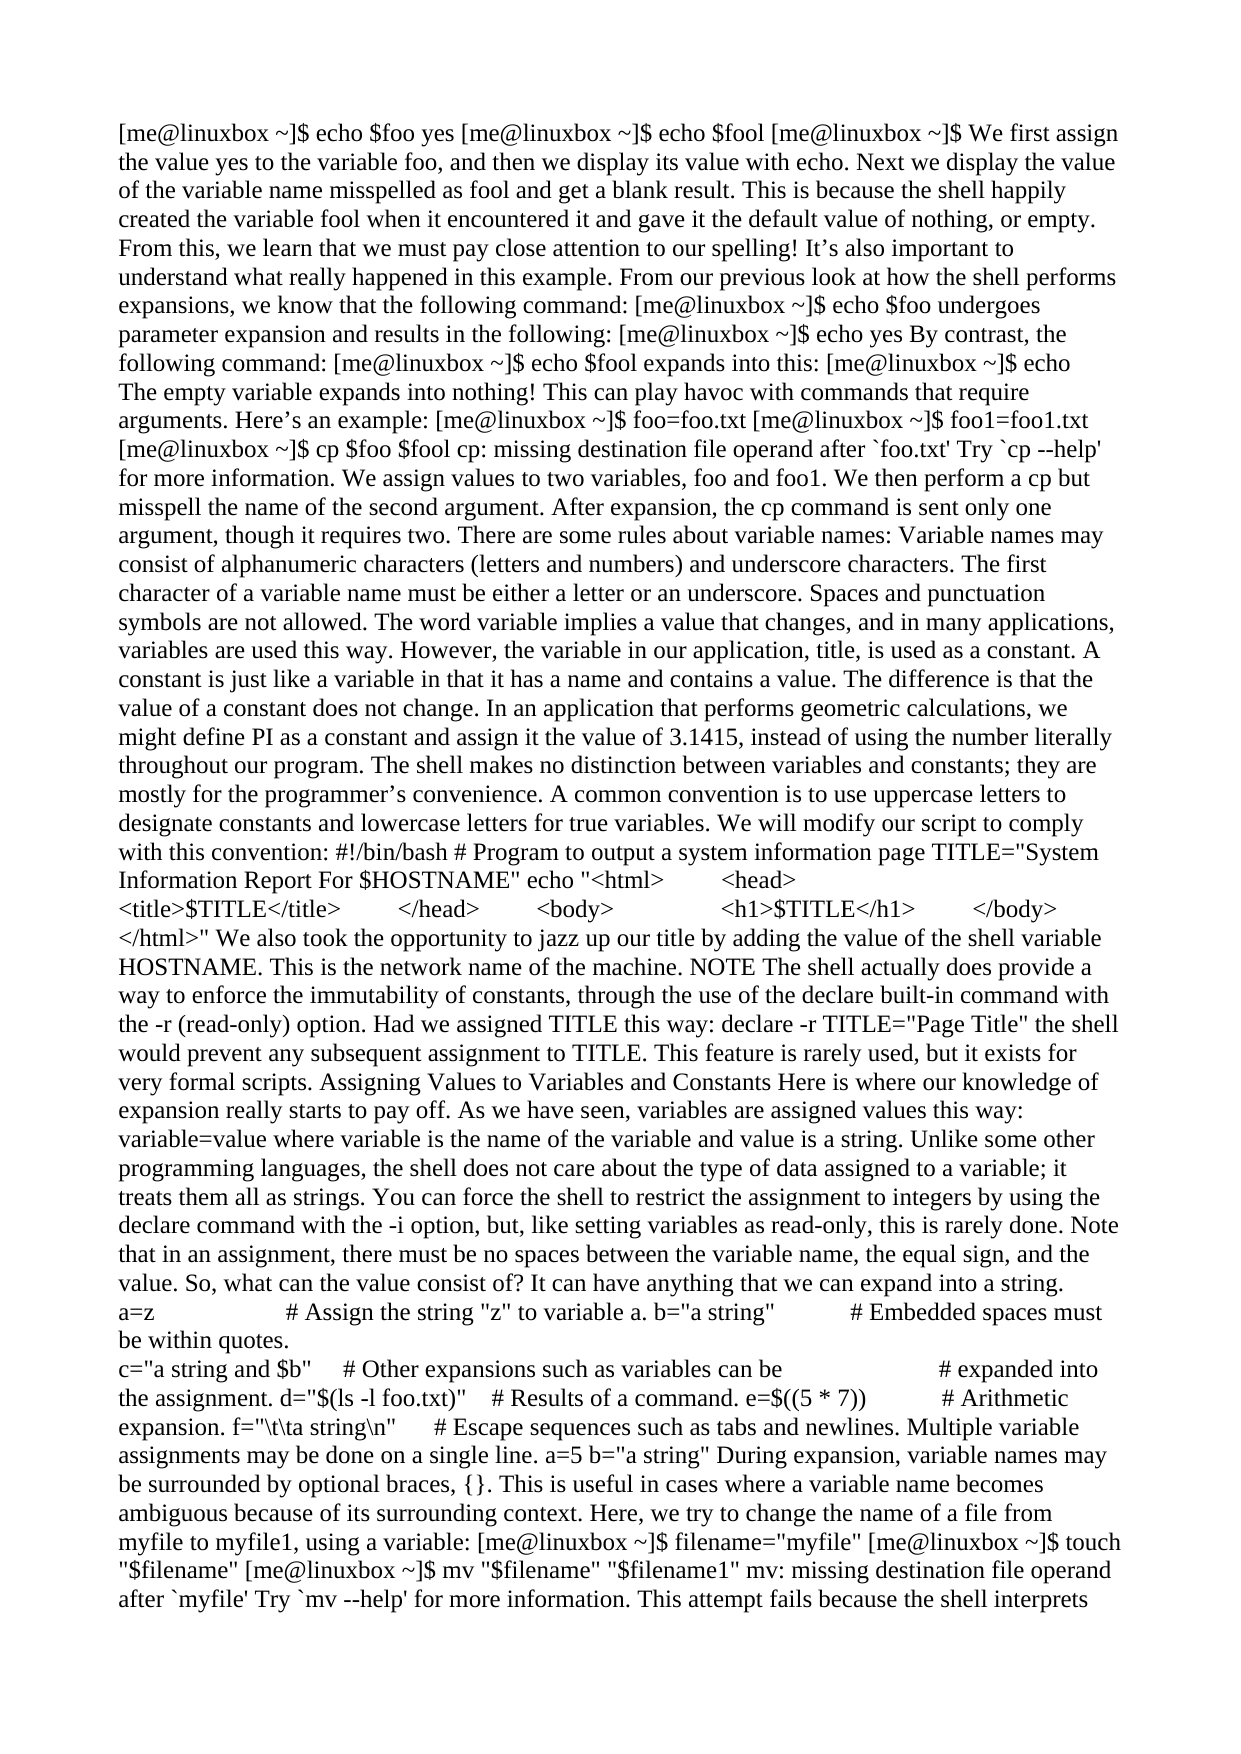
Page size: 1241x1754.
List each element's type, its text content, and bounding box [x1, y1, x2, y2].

text c="a string and $b" # Other expansions such as variables can be # expanded into the assignment. d="$(ls -l foo.txt)" # Results of a command. e=$((5 * 7)) # Arithmetic expansion. f="\t\ta string\n" # Escape sequences such as tabs and newlines. Multiple variable assignments may be done on a single line. a=5 b="a string" During expansion, variable names may be surrounded by optional braces, {}. This is useful in cases where a variable name becomes ambiguous because of its surrounding context. Here, we try to change the name of a file from myfile to myfile1, using a variable: [me@linuxbox ~]$ filename="myfile" [me@linuxbox ~]$ touch "$filename" [me@linuxbox ~]$ mv "$filename" "$filename1" mv: missing destination file operand after `myfile' Try `mv --help' for more information. This attempt fails because the shell interprets [118, 1354, 1122, 1613]
text <title>$TITLE</title> </head> <body> <h1>$TITLE</h1> </body> </html>" We also took the opportunity to jazz up our title by adding the value of the shell variable HOSTNAME. This is the network name of the machine. NOTE The shell actually does provide a way to enforce the immutability of constants, through the use of the declare built-in command with the -r (read-only) option. Had we assigned TITLE this way: declare -r TITLE="Page Title" the shell would prevent any subsequent assignment to TITLE. This feature is rarely used, but it exists for very formal scripts. Assigning Values to Variables and Constants Here is where our knowledge of expansion really starts to pay off. As we have seen, variables are assigned values this way: variable=value where variable is the name of the variable and value is a string. Unlike some other programming languages, the shell does not care about the type of data assigned to a variable; it treats them all as strings. You can force the shell to restrict the assignment to integers by using the declare command with the -i option, but, like setting variables as read-only, this is rarely done. Note that in an assignment, there must be no spaces between the variable name, the equal sign, and the value. So, what can the value consist of? It can have anything that we can expand into a string. a=z # Assign the string "z" to variable a. b="a string" # Embedded spaces must be within quotes. [118, 894, 1122, 1354]
text [me@linuxbox ~]$ echo $foo yes [me@linuxbox ~]$ echo $fool [me@linuxbox ~]$ We first assign the value yes to the variable foo, and then we display its value with echo. Next we display the value of the variable name misspelled as fool and get a blank result. This is because the shell happily created the variable fool when it encountered it and gave it the default value of nothing, or empty. From this, we learn that we must pay close attention to our spelling! It’s also important to understand what really happened in this example. From our previous look at how the shell performs expansions, we know that the following command: [me@linuxbox ~]$ echo $foo undergoes parameter expansion and results in the following: [me@linuxbox ~]$ echo yes By contrast, the following command: [me@linuxbox ~]$ echo $fool expands into this: [me@linuxbox ~]$ echo [118, 118, 1122, 377]
text The empty variable expands into nothing! This can play havoc with commands that require arguments. Here’s an example: [me@linuxbox ~]$ foo=foo.txt [me@linuxbox ~]$ foo1=foo1.txt [me@linuxbox ~]$ cp $foo $fool cp: missing destination file operand after `foo.txt' Try `cp --help' for more information. We assign values to two variables, foo and foo1. We then perform a cp but misspell the name of the second argument. After expansion, the cp command is sent only one argument, though it requires two. There are some rules about variable names: Variable names may consist of alphanumeric characters (letters and numbers) and underscore characters. The first character of a variable name must be either a letter or an underscore. Spaces and punctuation symbols are not allowed. The word variable implies a value that changes, and in many applications, variables are used this way. However, the variable in our application, title, is used as a constant. A constant is just like a variable in that it has a name and contains a value. The difference is that the value of a constant does not change. In an application that performs geometric calculations, we might define PI as a constant and assign it the value of 3.1415, instead of using the number literally throughout our program. The shell makes no distinction between variables and constants; they are mostly for the programmer’s convenience. A common convention is to use uppercase letters to designate constants and lowercase letters for true variables. We will modify our script to comply with this convention: #!/bin/bash # Program to output a system information page TITLE="System Information Report For $HOSTNAME" echo "<html> <head> [118, 377, 1122, 894]
